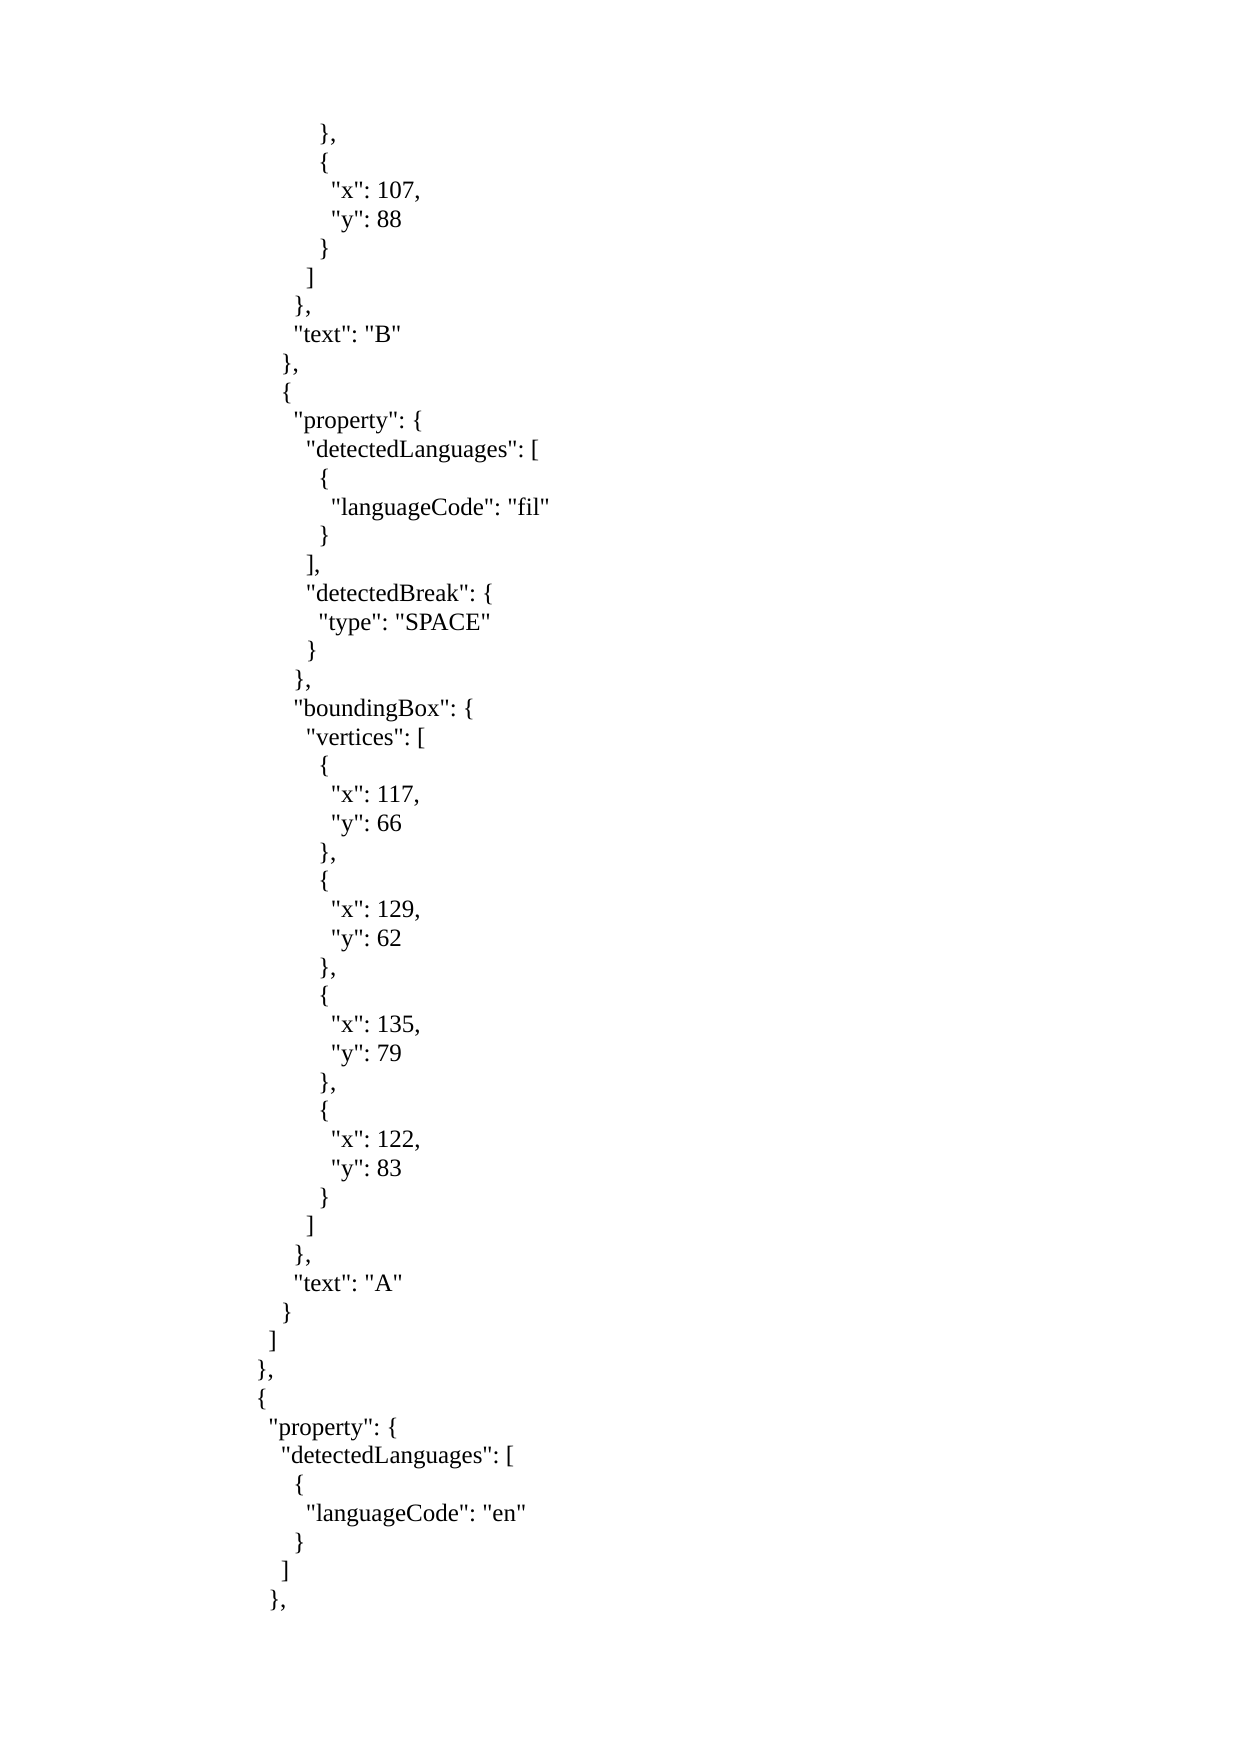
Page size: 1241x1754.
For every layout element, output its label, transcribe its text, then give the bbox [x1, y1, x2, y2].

text "y": 88 [118, 204, 1122, 233]
text "detectedBreak": { [118, 578, 1122, 607]
text "text": "A" [118, 1268, 1122, 1297]
text { [118, 1469, 1122, 1498]
text "property": { [118, 406, 1122, 434]
text ] [118, 1211, 1122, 1239]
text } [118, 1182, 1122, 1211]
text } [118, 636, 1122, 664]
text } [118, 521, 1122, 549]
text { [118, 377, 1122, 406]
text }, [118, 1354, 1122, 1383]
text }, [118, 1239, 1122, 1268]
text "text": "B" [118, 319, 1122, 348]
text } [118, 233, 1122, 262]
text "boundingBox": { [118, 693, 1122, 722]
text "property": { [118, 1412, 1122, 1441]
text }, [118, 291, 1122, 319]
text } [118, 1297, 1122, 1326]
text { [118, 751, 1122, 779]
text "x": 129, [118, 894, 1122, 923]
text }, [118, 1067, 1122, 1096]
text ] [118, 1326, 1122, 1354]
text "x": 122, [118, 1124, 1122, 1153]
text "x": 117, [118, 779, 1122, 808]
text }, [118, 664, 1122, 693]
text "y": 62 [118, 923, 1122, 952]
text { [118, 981, 1122, 1009]
text "detectedLanguages": [ [118, 434, 1122, 463]
text "vertices": [ [118, 722, 1122, 751]
text "y": 66 [118, 808, 1122, 837]
text "y": 83 [118, 1153, 1122, 1182]
text }, [118, 118, 1122, 147]
text ], [118, 549, 1122, 578]
text ] [118, 1556, 1122, 1584]
text { [118, 1096, 1122, 1124]
text { [118, 147, 1122, 176]
text "x": 135, [118, 1009, 1122, 1038]
text { [118, 463, 1122, 492]
text { [118, 866, 1122, 894]
text ] [118, 262, 1122, 291]
text { [118, 1383, 1122, 1412]
text }, [118, 348, 1122, 377]
text }, [118, 952, 1122, 981]
text "languageCode": "en" [118, 1498, 1122, 1527]
text "type": "SPACE" [118, 607, 1122, 636]
text }, [118, 1584, 1122, 1613]
text "x": 107, [118, 176, 1122, 204]
text } [118, 1527, 1122, 1556]
text "languageCode": "fil" [118, 492, 1122, 521]
text }, [118, 837, 1122, 866]
text "detectedLanguages": [ [118, 1441, 1122, 1469]
text "y": 79 [118, 1038, 1122, 1067]
